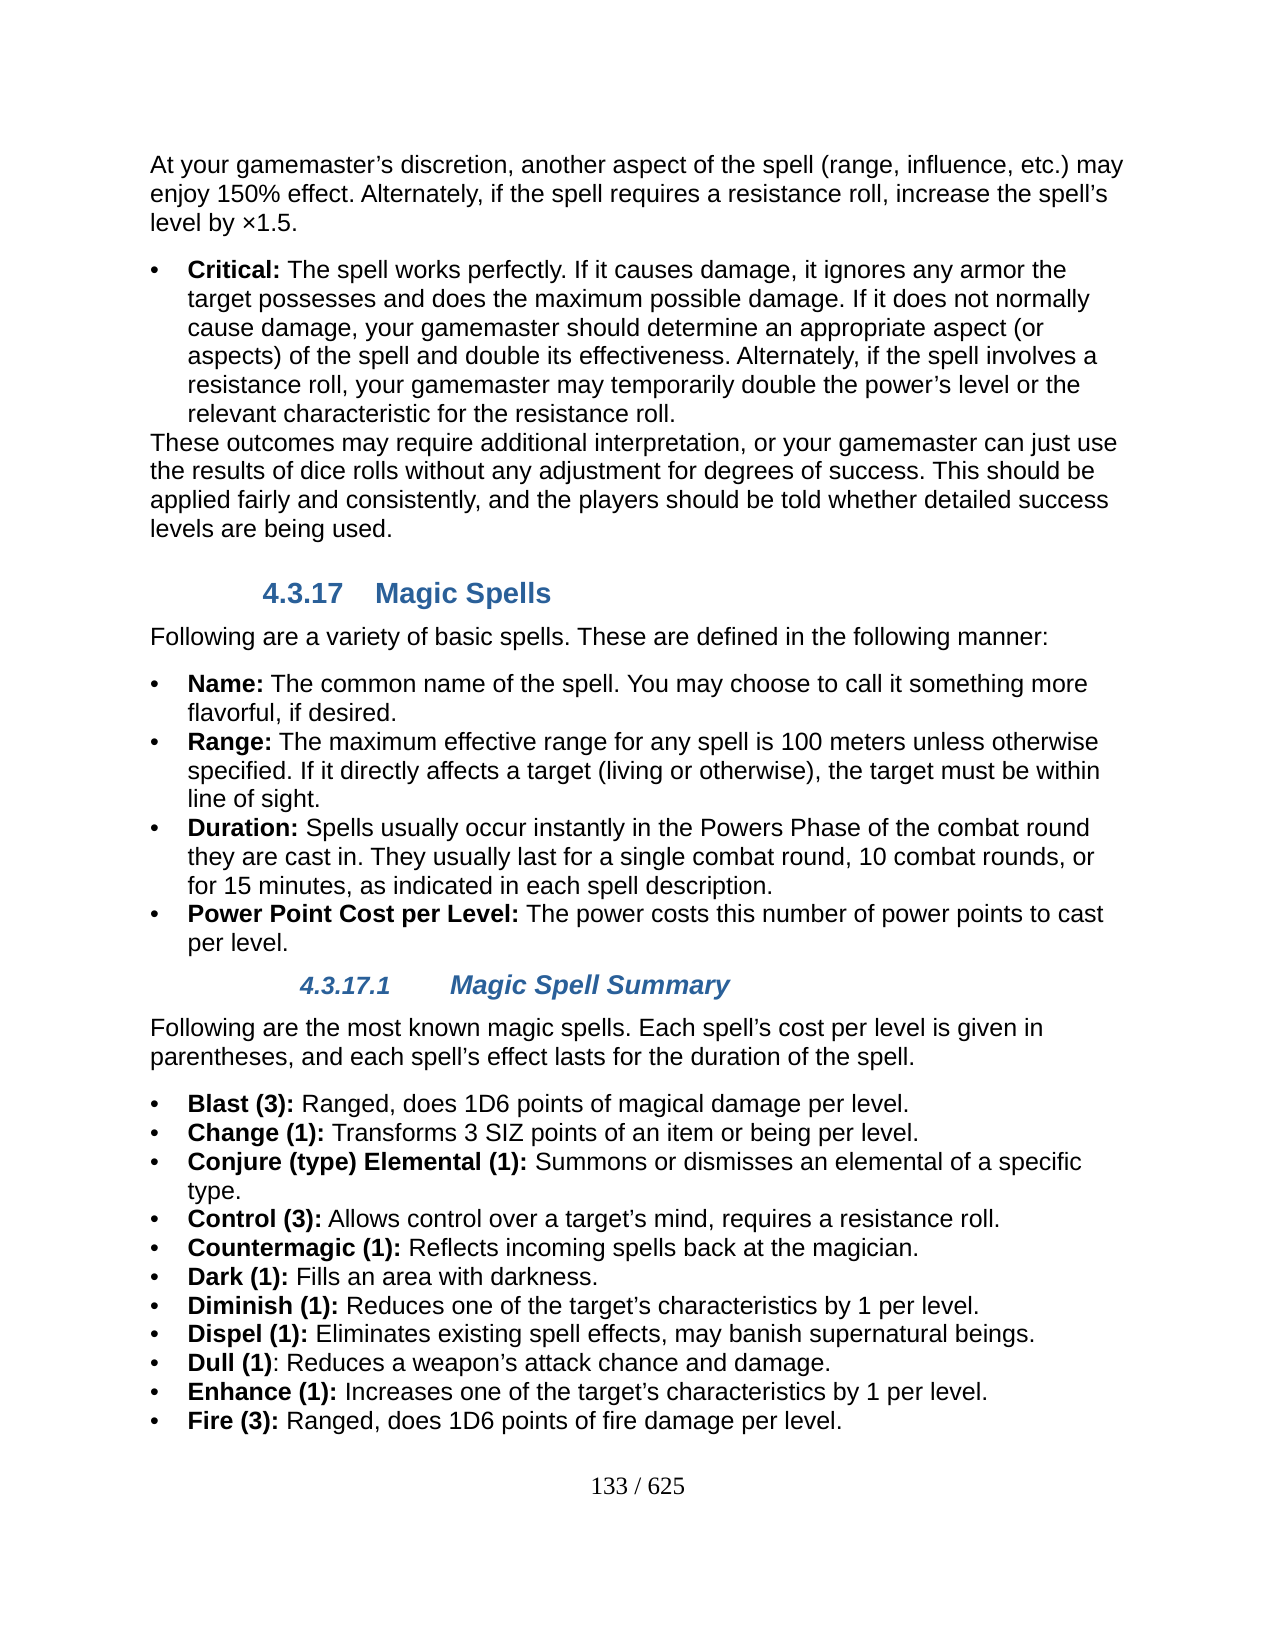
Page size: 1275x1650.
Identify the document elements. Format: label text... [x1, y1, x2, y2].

text • Diminish (1): Reduces one of the target’s characteristics by 1 per level. [150, 1291, 1125, 1319]
text • Power Point Cost per Level: The power costs this number of power points to cast per level. [150, 899, 1125, 957]
text • Duration: Spells usually occur instantly in the Powers Phase of the combat round they are cast in. They usually last for a single combat round, 10 combat rounds, or for 15 minutes, as indicated in each spell description. [150, 813, 1125, 899]
subtitle Magic Spells [262, 576, 1125, 609]
text Following are the most known magic spells. Each spell’s cost per level is given in parentheses, and each spell’s effect lasts for the duration of the spell. [150, 1013, 1125, 1071]
text • Countermagic (1): Reflects incoming spells back at the magician. [150, 1233, 1125, 1262]
text • Critical: The spell works perfectly. If it causes damage, it ignores any armor the target possesses and does the maximum possible damage. If it does not normally cause damage, your gamemaster should determine an appropriate aspect (or aspects) of the spell and double its effectiveness. Alternately, if the spell involves a resistance roll, your gamemaster may temporarily double the power’s level or the relevant characteristic for the resistance roll. [150, 255, 1125, 427]
text • Range: The maximum effective range for any spell is 100 meters unless otherwise specified. If it directly affects a target (living or otherwise), the target must be within line of sight. [150, 727, 1125, 813]
text At your gamemaster’s discretion, another aspect of the spell (range, influence, etc.) may enjoy 150% effect. Alternately, if the spell requires a resistance roll, increase the spell’s level by ×1.5. [150, 150, 1125, 236]
text • Change (1): Transforms 3 SIZ points of an item or being per level. [150, 1118, 1125, 1147]
text These outcomes may require additional interpretation, or your gamemaster can just use the results of dice rolls without any adjustment for degrees of success. This should be applied fairly and consistently, and the players should be told whether detailed success levels are being used. [150, 427, 1125, 542]
text • Dispel (1): Eliminates existing spell effects, may banish supernatural beings. [150, 1319, 1125, 1348]
text • Conjure (type) Elemental (1): Summons or dismisses an elemental of a specific type. [150, 1147, 1125, 1204]
text • Name: The common name of the spell. You may choose to call it something more flavorful, if desired. [150, 669, 1125, 727]
text • Control (3): Allows control over a target’s mind, requires a resistance roll. [150, 1204, 1125, 1233]
text • Dark (1): Fills an area with darkness. [150, 1262, 1125, 1291]
text • Dull (1): Reduces a weapon’s attack chance and damage. [150, 1348, 1125, 1377]
subtitle Magic Spell Summary [300, 969, 1125, 1001]
text • Fire (3): Ranged, does 1D6 points of fire damage per level. [150, 1406, 1125, 1434]
text • Blast (3): Ranged, does 1D6 points of magical damage per level. [150, 1089, 1125, 1118]
text • Enhance (1): Increases one of the target’s characteristics by 1 per level. [150, 1377, 1125, 1406]
text Following are a variety of basic spells. These are defined in the following manner: [150, 622, 1125, 651]
